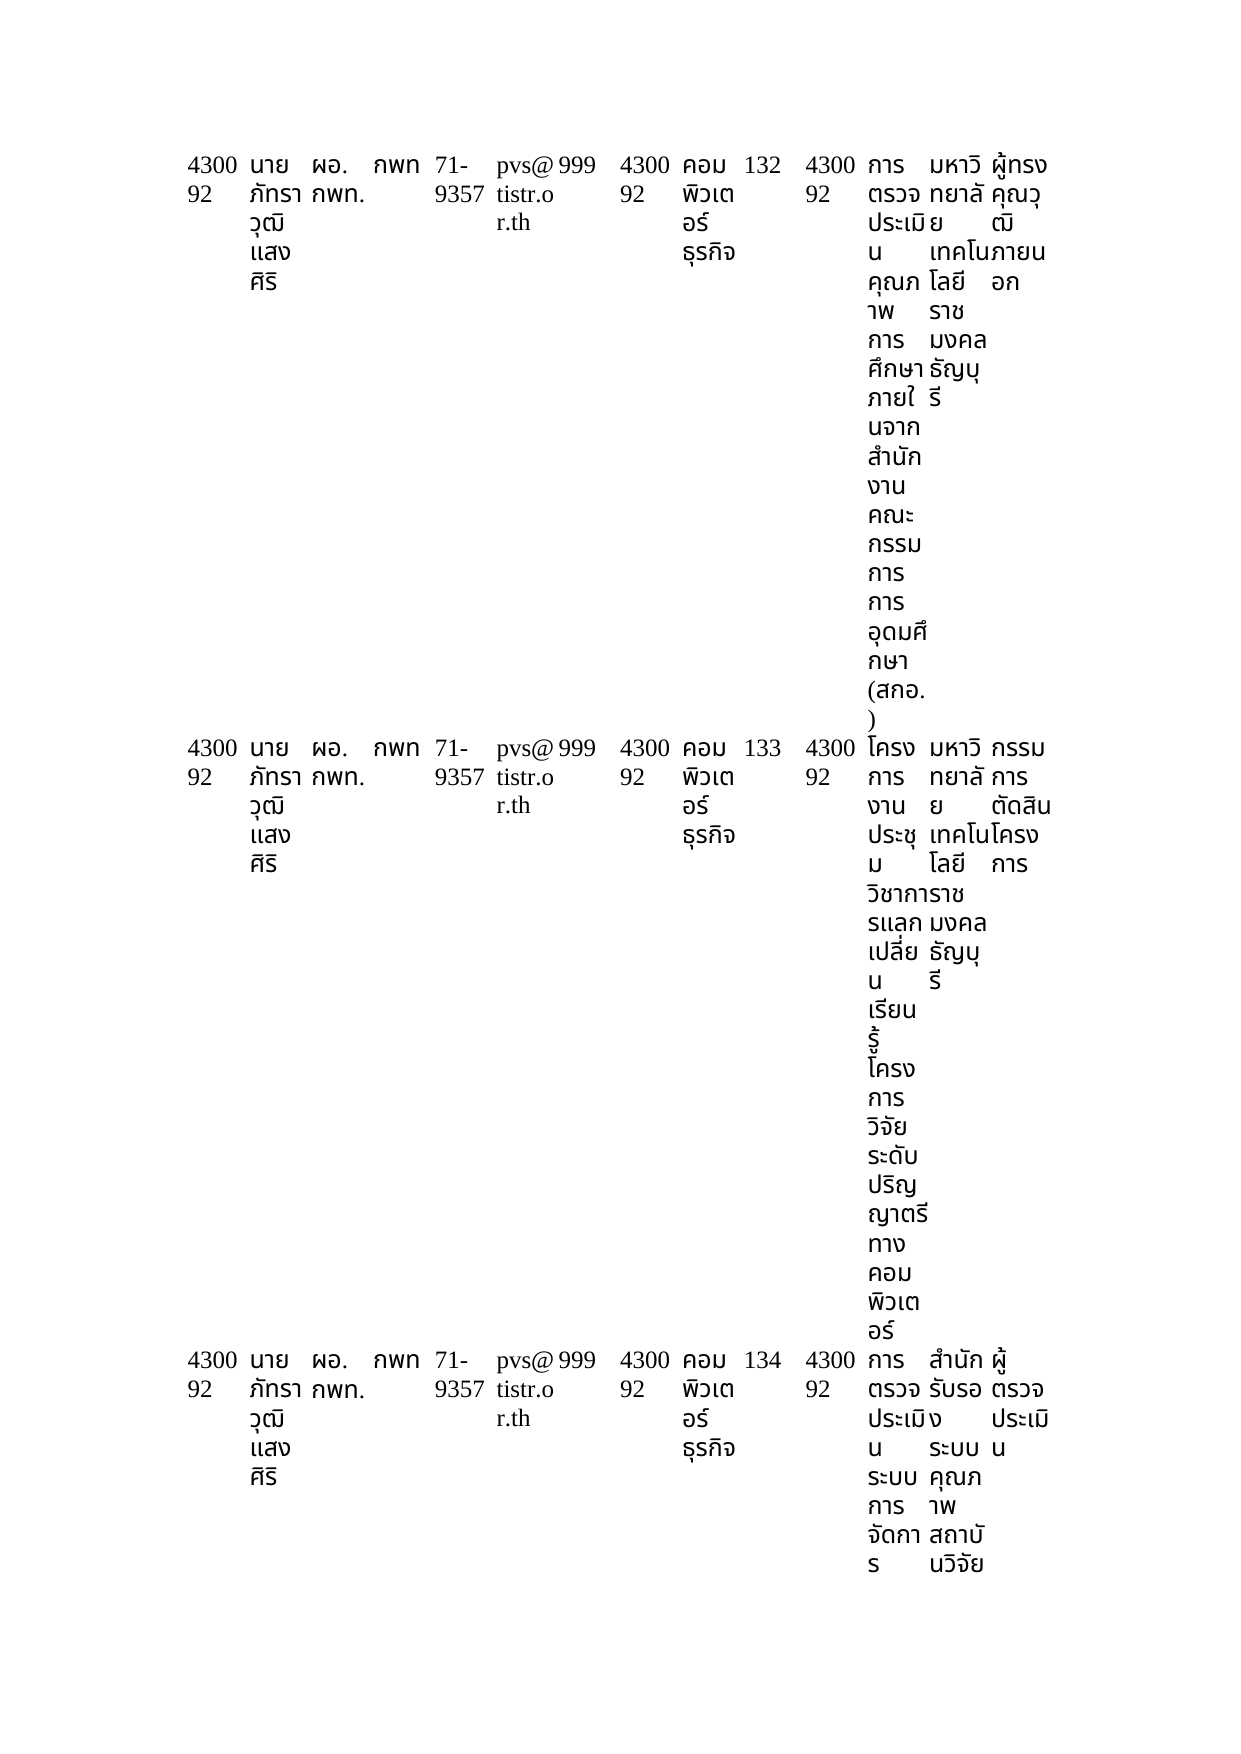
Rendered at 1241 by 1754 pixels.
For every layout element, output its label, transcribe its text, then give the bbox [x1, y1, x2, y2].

table_cell pvs@tistr.or.th [496, 150, 558, 733]
table_cell 430092 [805, 1346, 867, 1579]
table_cell นายภัทราวุฒิ แสงศิริ [249, 733, 311, 1346]
table_cell 71-9357 [435, 733, 496, 1346]
table_cell 134 [744, 1346, 805, 1579]
table_cell สำนักรับรองระบบคุณภาพ สถาบันวิจัย [929, 1346, 991, 1579]
table_cell ผู้ตรวจประเมิน [991, 1346, 1053, 1579]
table_cell การตรวจประเมินคุณภาพการศึกษาภายในจากสำนักงานคณะกรรมการการอุดมศึกษา (สกอ.) [867, 150, 929, 733]
table_cell ผอ. กพท. [311, 733, 373, 1346]
table_cell คอมพิวเตอร์ธุรกิจ [682, 733, 743, 1346]
table_cell คอมพิวเตอร์ธุรกิจ [682, 150, 743, 733]
table_cell 430092 [188, 150, 249, 733]
table_cell 999 [558, 733, 620, 1346]
table_cell 132 [744, 150, 805, 733]
table_cell นายภัทราวุฒิ แสงศิริ [249, 150, 311, 733]
table_cell นายภัทราวุฒิ แสงศิริ [249, 1346, 311, 1579]
table_cell 430092 [620, 733, 682, 1346]
table_cell 133 [744, 733, 805, 1346]
table_cell มหาวิทยาลัยเทคโนโลยีราชมงคลธัญบุรี [929, 733, 991, 1346]
table_cell 430092 [620, 150, 682, 733]
table_cell 430092 [188, 733, 249, 1346]
table_cell 999 [558, 1346, 620, 1579]
table_cell คอมพิวเตอร์ธุรกิจ [682, 1346, 743, 1579]
table_cell มหาวิทยาลัยเทคโนโลยีราชมงคลธัญบุรี [929, 150, 991, 733]
table_cell ผอ. กพท. [311, 1346, 373, 1579]
table_cell กพท [373, 733, 434, 1346]
table_cell 430092 [805, 150, 867, 733]
table_cell 71-9357 [435, 150, 496, 733]
table_cell โครงการงานประชุมวิชาการแลกเปลี่ยนเรียนรู้โครงการวิจัยระดับปริญญาตรีทางคอมพิวเตอร์ [867, 733, 929, 1346]
table_cell กพท [373, 1346, 434, 1579]
table_cell pvs@tistr.or.th [496, 733, 558, 1346]
table_cell 999 [558, 150, 620, 733]
table_cell ผอ. กพท. [311, 150, 373, 733]
table_cell กรรมการตัดสินโครงการ [991, 733, 1053, 1346]
table_cell การตรวจประเมินระบบการจัดการ [867, 1346, 929, 1579]
table_cell ผู้ทรงคุณวุฒิภายนอก [991, 150, 1053, 733]
table_cell pvs@tistr.or.th [496, 1346, 558, 1579]
table_cell 71-9357 [435, 1346, 496, 1579]
table_cell 430092 [620, 1346, 682, 1579]
table_cell 430092 [188, 1346, 249, 1579]
table_cell กพท [373, 150, 434, 733]
table_cell 430092 [805, 733, 867, 1346]
